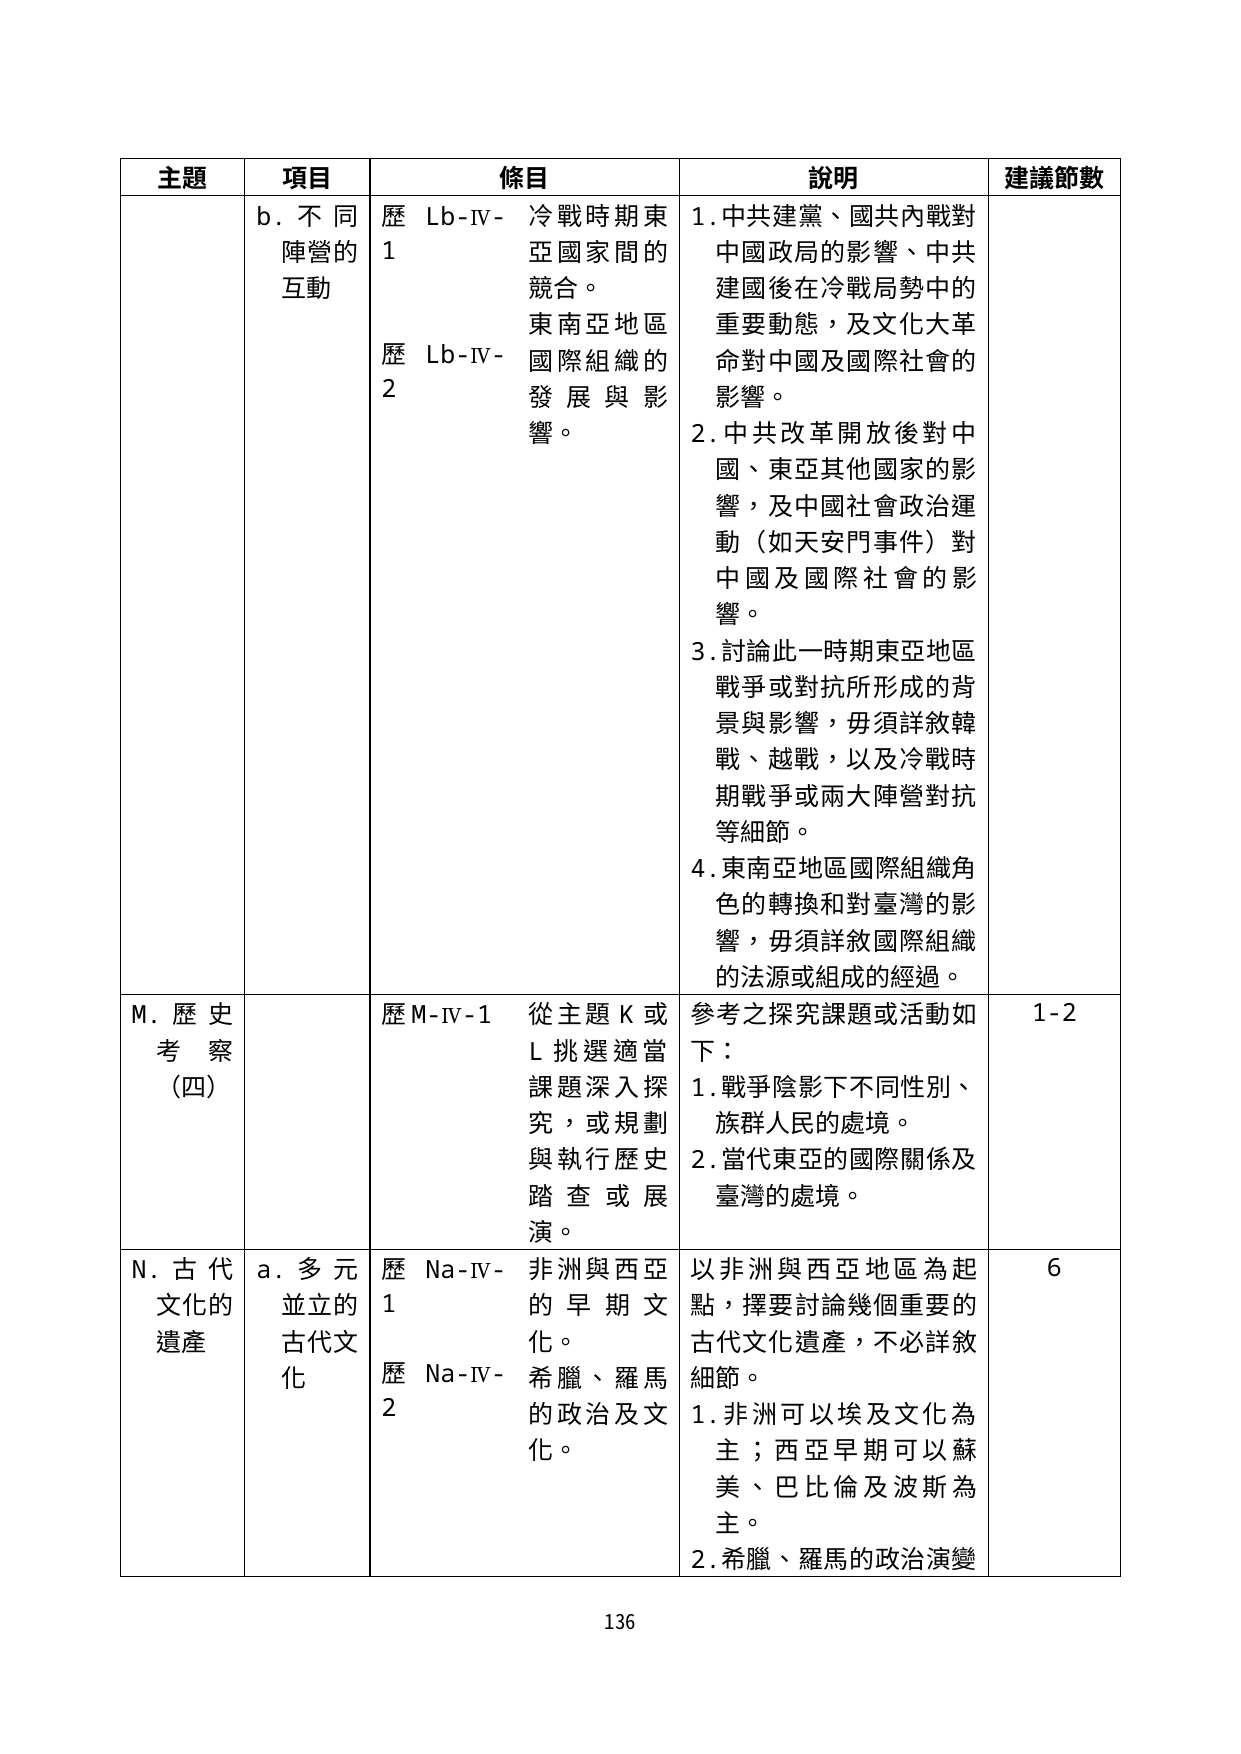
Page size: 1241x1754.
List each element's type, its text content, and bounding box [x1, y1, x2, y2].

table_cell 從主題K或L挑選適當課題深入探究，或規劃與執行歷史踏查或展演。 [517, 995, 679, 1248]
table_cell [989, 196, 1120, 994]
table_header 主題 [121, 159, 244, 195]
table_cell [121, 196, 244, 994]
table_header 說明 [680, 159, 988, 195]
table_cell 歷Na-Ⅳ-1 歷Na-Ⅳ-2 [371, 1250, 517, 1576]
table_cell N.古代文化的遺產 [121, 1250, 244, 1576]
table_cell 歷M-Ⅳ-1 [371, 995, 517, 1248]
table_cell 6 [989, 1250, 1120, 1576]
table_cell M.歷史考察（四） [121, 995, 244, 1248]
table_cell [245, 995, 369, 1248]
table_cell 冷戰時期東亞國家間的競合。 東南亞地區國際組織的發展與影響。 [517, 196, 679, 994]
table_cell b.不同陣營的互動 [245, 196, 369, 994]
table_header 項目 [245, 159, 369, 195]
table_cell 以非洲與西亞地區為起點，擇要討論幾個重要的古代文化遺產，不必詳敘細節。 1.非洲可以埃及文化為主；西亞早期可以蘇美、巴比倫及波斯為主。 2.希臘、羅馬的政治演變 [680, 1250, 988, 1576]
table_header 條目 [371, 159, 679, 195]
table_cell 參考之探究課題或活動如下： 1.戰爭陰影下不同性別、族群人民的處境。 2.當代東亞的國際關係及臺灣的處境。 [680, 995, 988, 1248]
table_cell 歷Lb-Ⅳ-1 歷Lb-Ⅳ-2 [371, 196, 517, 994]
table_cell 非洲與西亞的早期文化。 希臘、羅馬的政治及文化。 [517, 1250, 679, 1576]
table_cell a.多元並立的古代文化 [245, 1250, 369, 1576]
table_cell 1.中共建黨、國共內戰對中國政局的影響、中共建國後在冷戰局勢中的重要動態，及文化大革命對中國及國際社會的影響。 2.中共改革開放後對中國、東亞其他國家的影響，及中國社會政治運動（如天安門事件）對中國及國際社會的影響。 3.討論此一時期東亞地區戰爭或對抗所形成的背景與影響，毋須詳敘韓戰、越戰，以及冷戰時期戰爭或兩大陣營對抗等細節。 4.東南亞地區國際組織角色的轉換和對臺灣的影響，毋須詳敘國際組織的法源或組成的經過。 [680, 196, 988, 994]
table_cell 1-2 [989, 995, 1120, 1248]
table_header 建議節數 [989, 159, 1120, 195]
